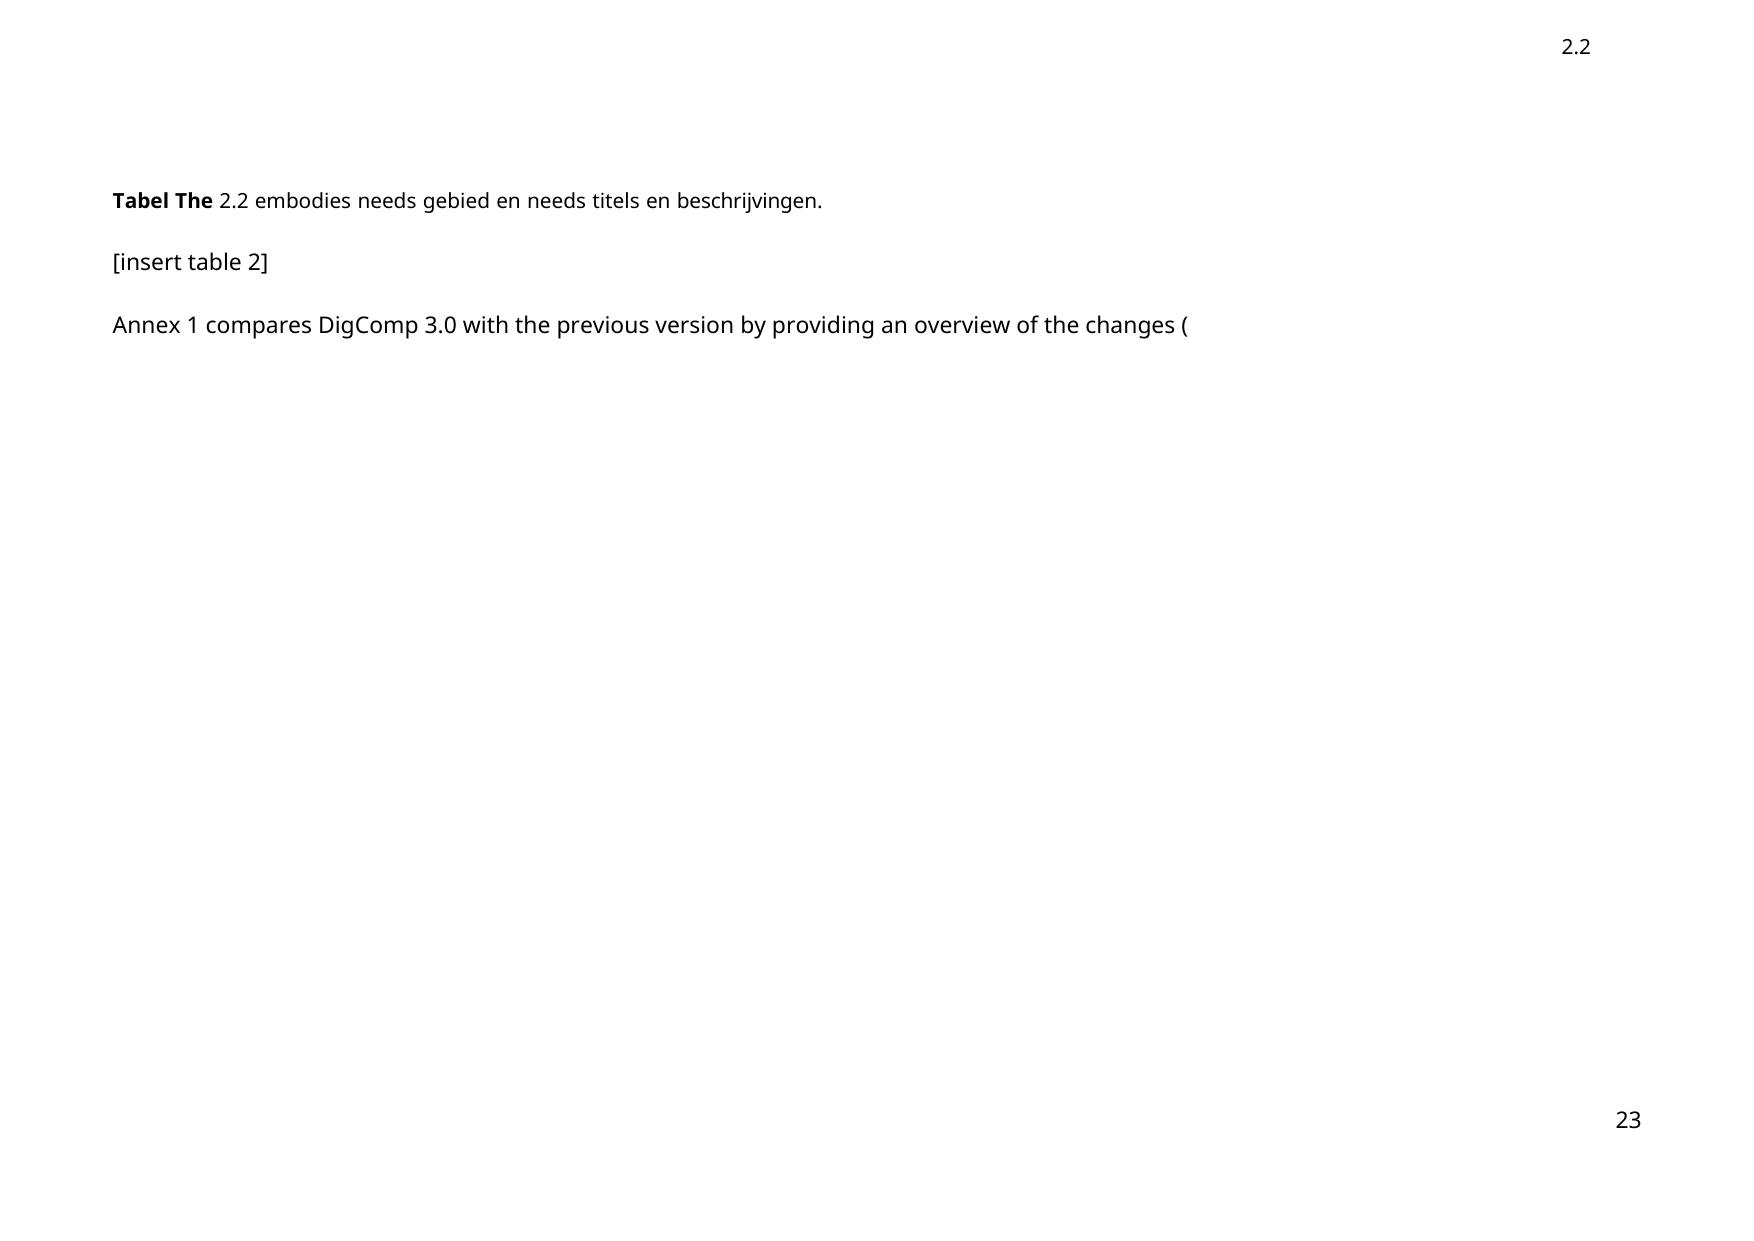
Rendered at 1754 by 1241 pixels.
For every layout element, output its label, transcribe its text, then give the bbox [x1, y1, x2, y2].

text [insert table 2] [112, 246, 1641, 278]
text Tabel The 2.2 embodies needs gebied en needs titels en beschrijvingen. [112, 187, 1641, 215]
text Annex 1 compares DigComp 3.0 with the previous version by providing an overview of the changes ( [112, 309, 1641, 340]
